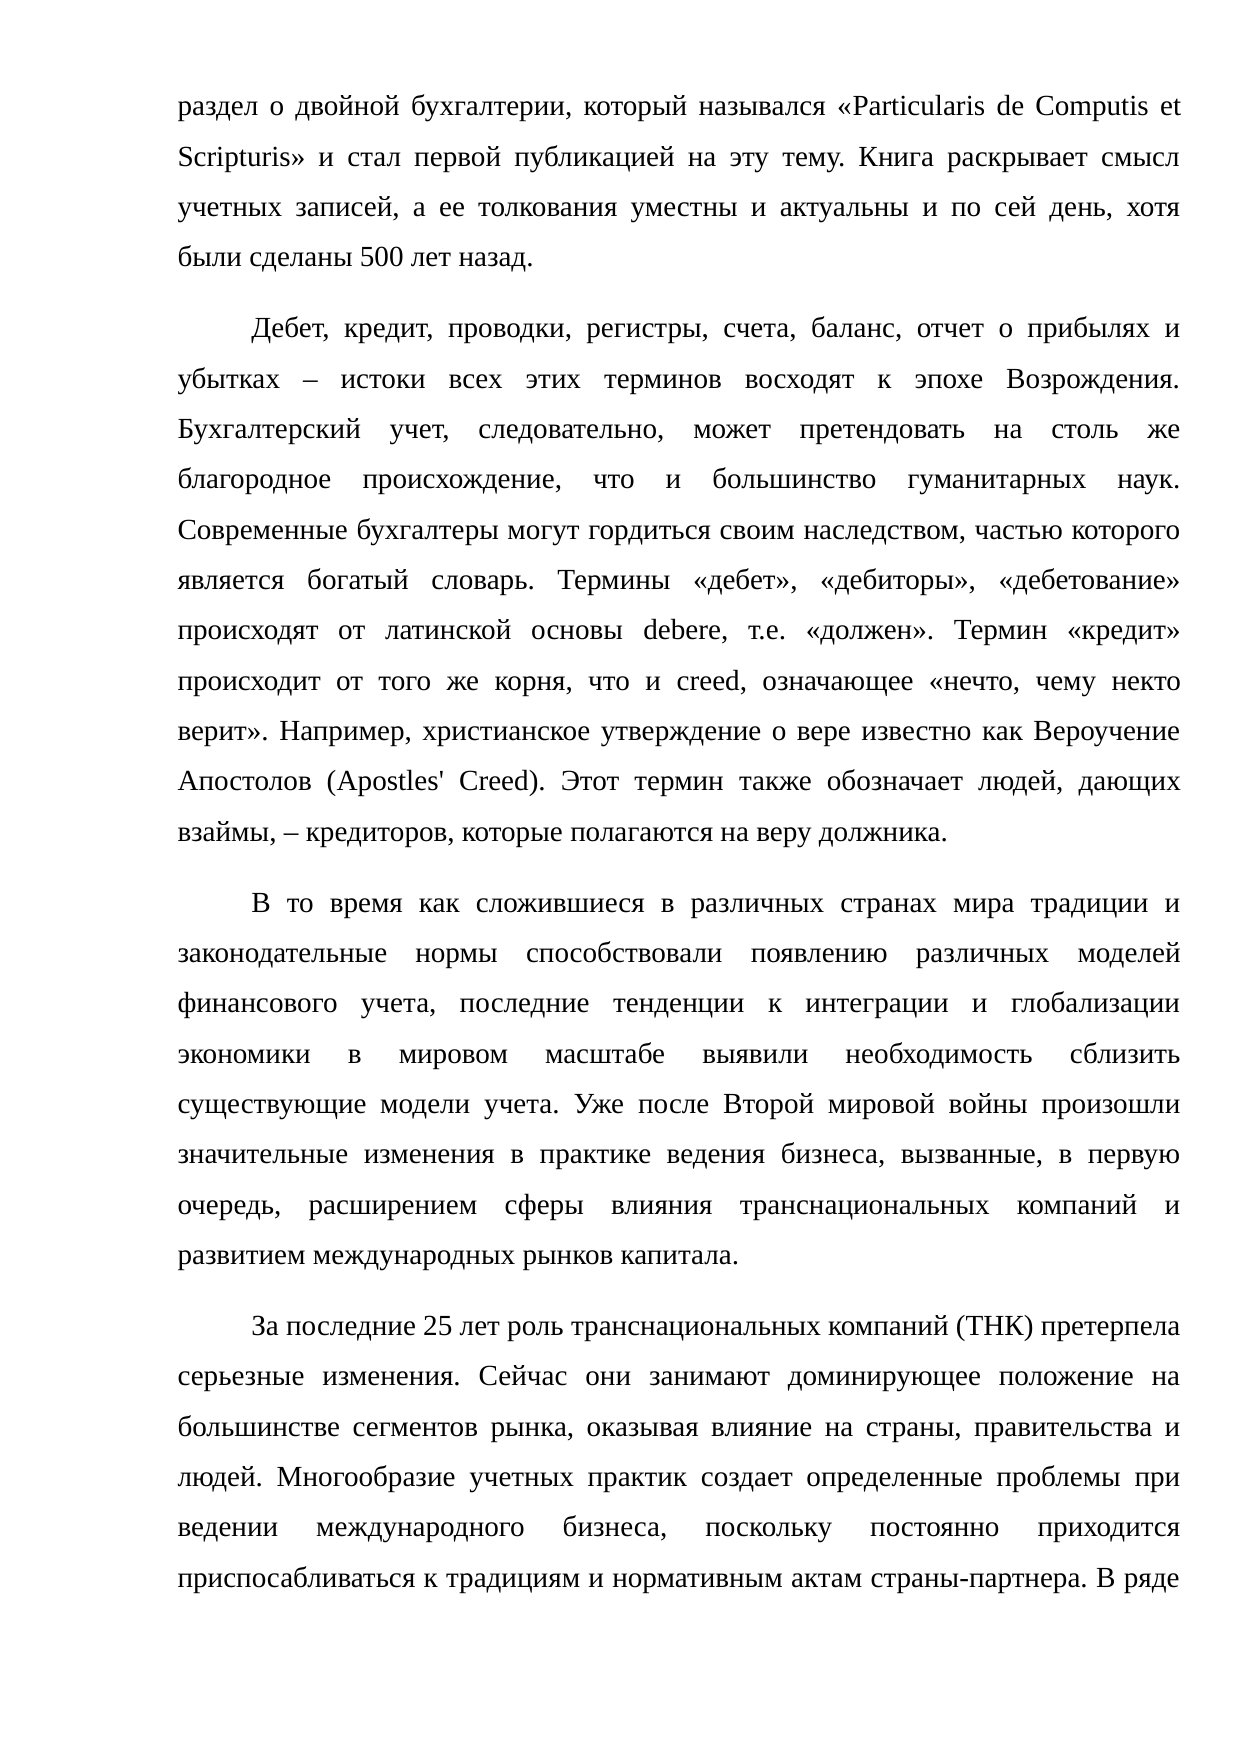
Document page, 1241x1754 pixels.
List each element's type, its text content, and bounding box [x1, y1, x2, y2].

text В то время как сложившиеся в различных странах мира традиции и законодательные нормы способствовали появлению различных моделей финансового учета, последние тенденции к интеграции и глобализации экономики в мировом масштабе выявили необходимость сблизить существующие модели учета. Уже после Второй мировой войны произошли значительные изменения в практике ведения бизнеса, вызванные, в первую очередь, расширением сферы влияния транснациональных компаний и развитием международных рынков капитала. [177, 885, 1181, 1271]
text раздел о двойной бухгалтерии, который назывался «Particularis de Computis et Scripturis» и стал первой публикацией на эту тему. Книга раскрывает смысл учетных записей, а ее толкования уместны и актуальны и по сей день, хотя были сделаны 500 лет назад. [177, 88, 1181, 273]
text За последние 25 лет роль транснациональных компаний (ТНК) претерпела серьезные изменения. Сейчас они занимают доминирующее положение на большинстве сегментов рынка, оказывая влияние на страны, правительства и людей. Многообразие учетных практик создает определенные проблемы при ведении международного бизнеса, поскольку постоянно приходится приспосабливаться к традициям и нормативным актам страны-партнера. В ряде [177, 1308, 1181, 1593]
text Дебет, кредит, проводки, регистры, счета, баланс, отчет о прибылях и убытках – истоки всех этих терминов восходят к эпохе Возрождения. Бухгалтерский учет, следовательно, может претендовать на столь же благородное происхождение, что и большинство гуманитарных наук. Современные бухгалтеры могут гордиться своим наследством, частью которого является богатый словарь. Термины «дебет», «дебиторы», «дебетование» происходят от латинской основы debere, т.е. «должен». Термин «кредит» происходит от того же корня, что и creed, означающее «нечто, чему некто верит». Например, христианское утверждение о вере известно как Вероучение Апостолов (Apostles' Creed). Этот термин также обозначает людей, дающих взаймы, – кредиторов, которые полагаются на веру должника. [177, 311, 1181, 847]
